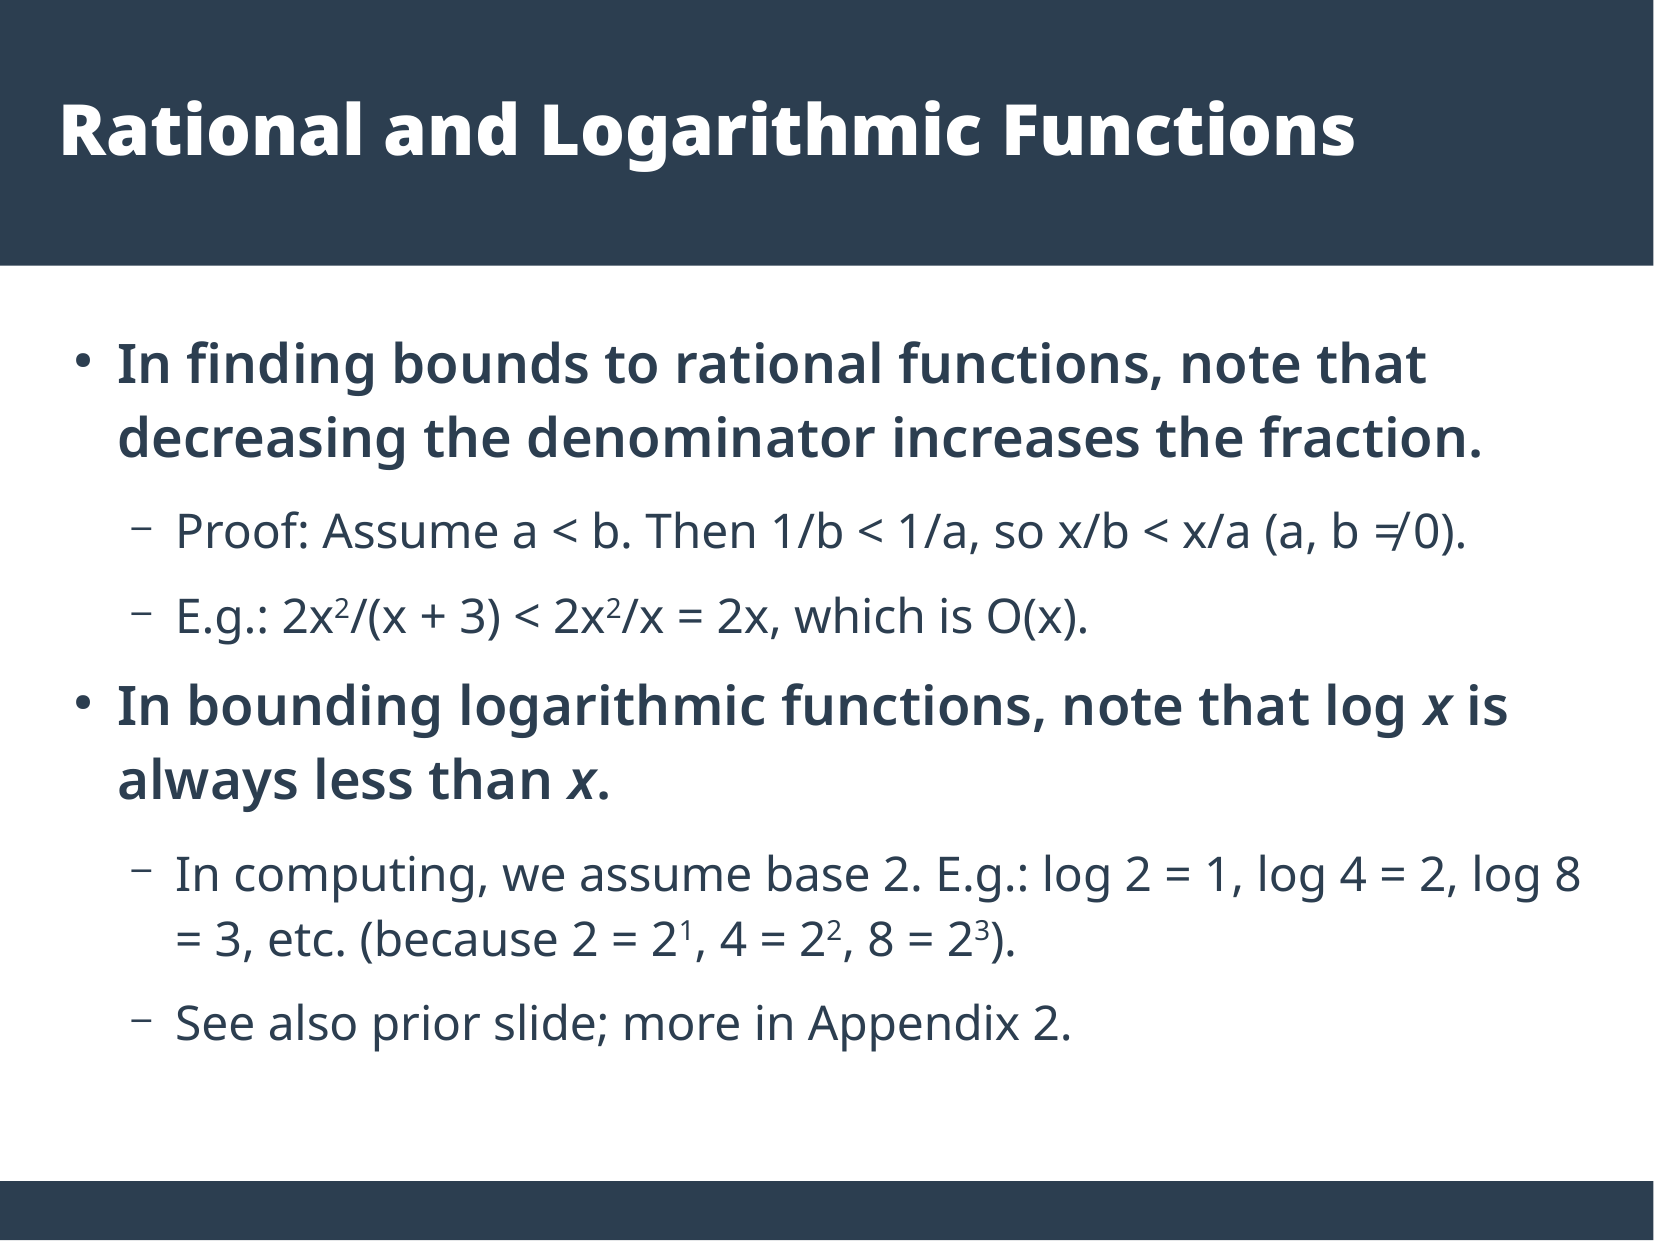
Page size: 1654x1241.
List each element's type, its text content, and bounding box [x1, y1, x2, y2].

list In finding bounds to rational functions, note that decreasing the denominator increases the fraction. Proof: Assume a < b. Then 1/b < 1/a, so x/b < x/a (a, b ≠ 0). E.g.: 2x2/(x + 3) < 2x2/x = 2x, which is O(x). In bounding logarithmic functions, note that log x is always less than x. In computing, we assume base 2. E.g.: log 2 = 1, log 4 = 2, log 8 = 3, etc. (because 2 = 21, 4 = 22, 8 = 23). See also prior slide; more in Appendix 2. [59, 324, 1595, 1066]
title Rational and Logarithmic Functions [59, 49, 1595, 207]
